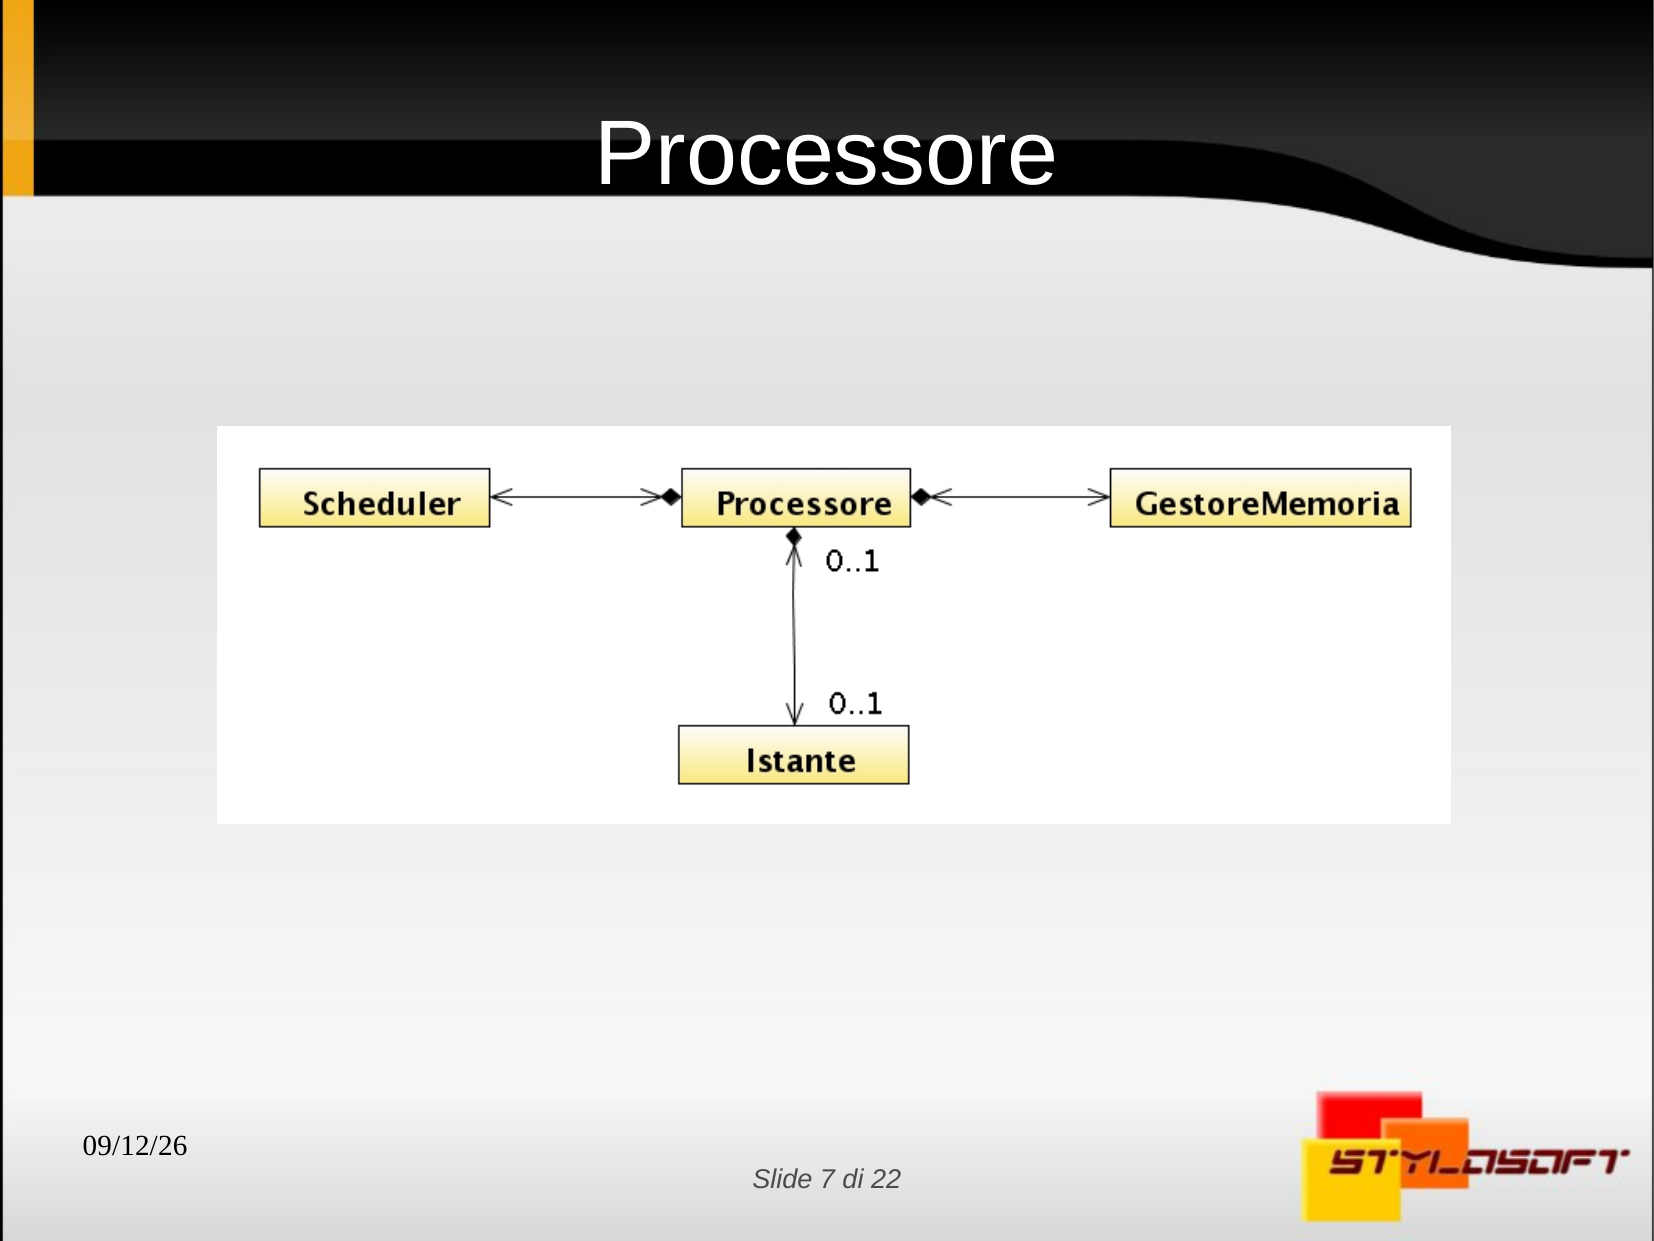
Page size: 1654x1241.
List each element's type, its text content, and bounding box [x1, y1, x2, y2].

title Processore [82, 49, 1571, 257]
text_box Slide <numero> di 22 [0, 1156, 1654, 1241]
picture [0, 0, 1654, 1156]
